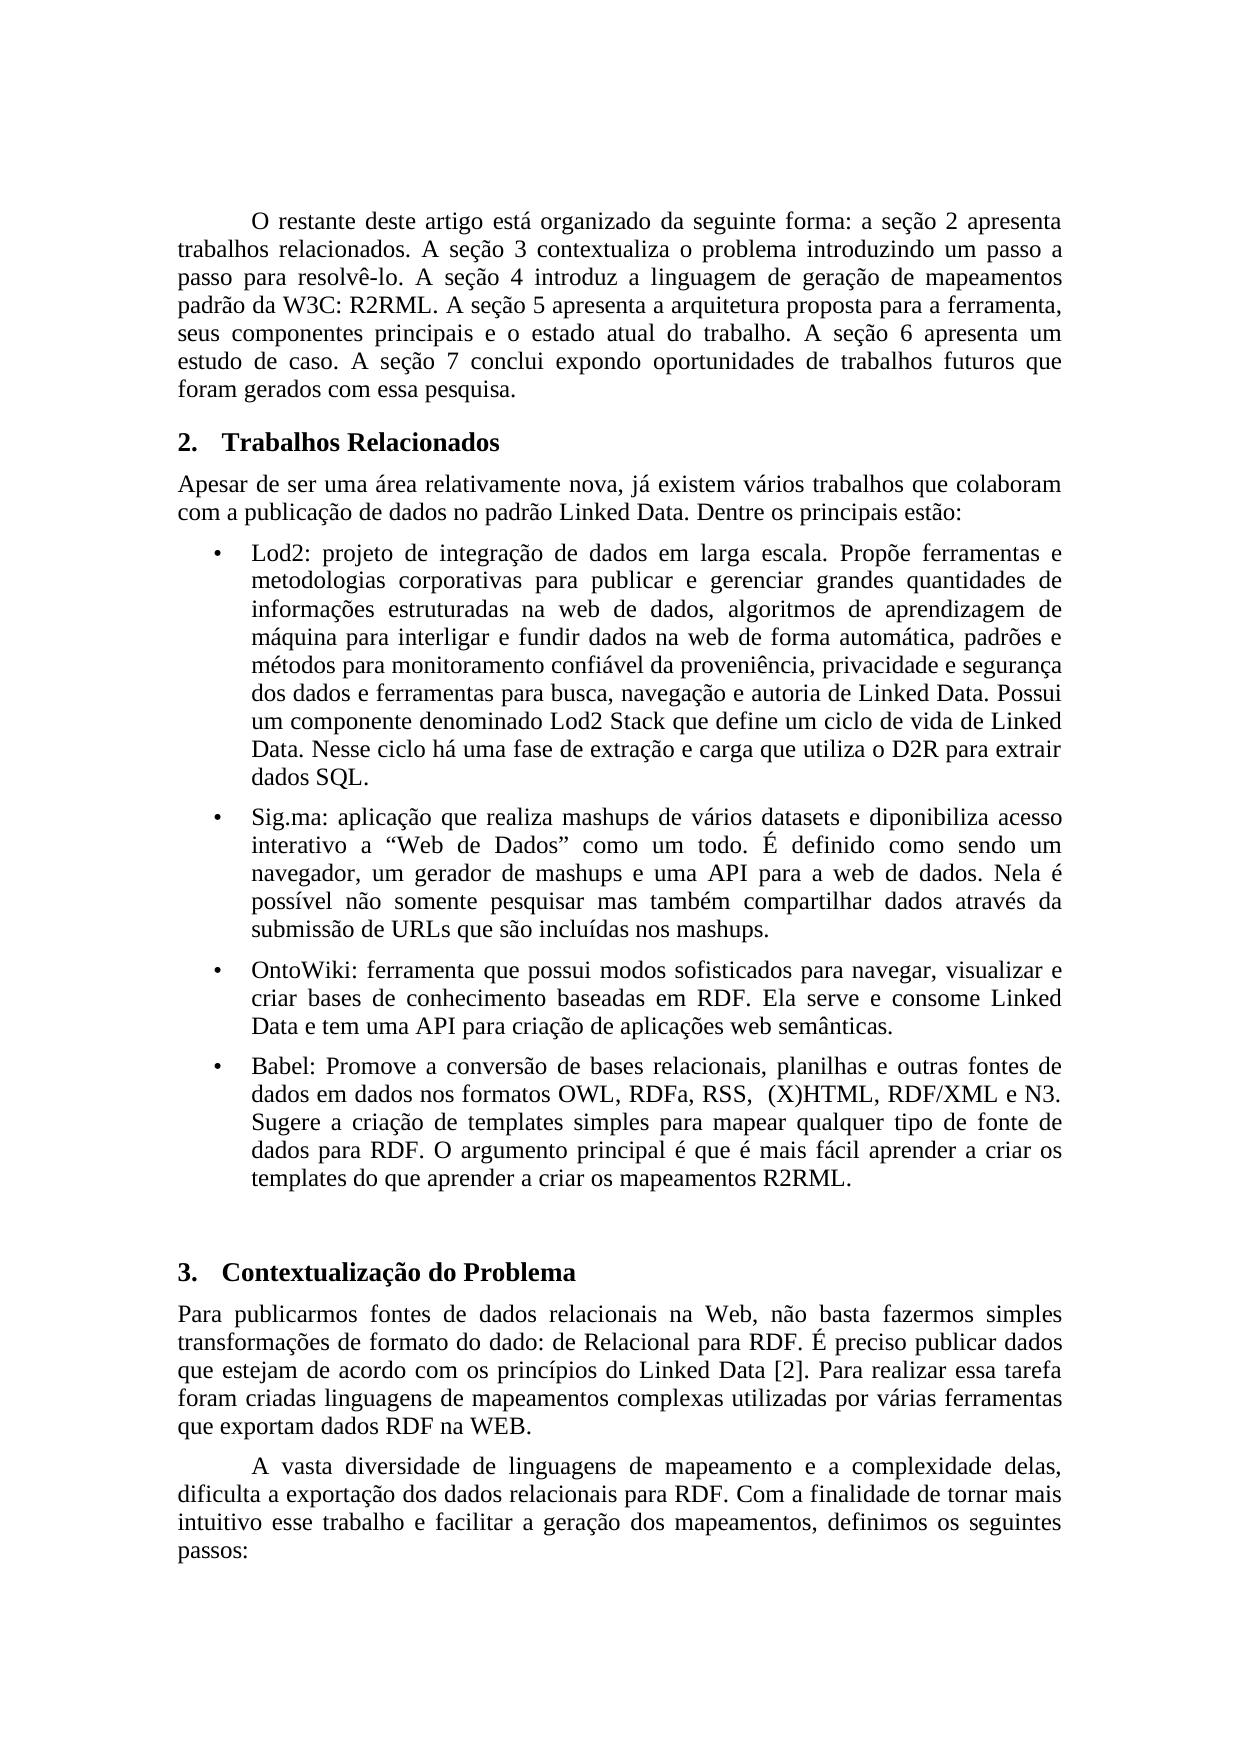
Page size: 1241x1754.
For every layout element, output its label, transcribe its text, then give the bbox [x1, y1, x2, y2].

list Sig.ma: aplicação que realiza mashups de vários datasets e diponibiliza acesso interativo a “Web de Dados” como um todo. É definido como sendo um navegador, um gerador de mashups e uma API para a web de dados. Nela é possível não somente pesquisar mas também compartilhar dados através da submissão de URLs que são incluídas nos mashups. [213, 803, 1063, 943]
list OntoWiki: ferramenta que possui modos sofisticados para navegar, visualizar e criar bases de conhecimento baseadas em RDF. Ela serve e consome Linked Data e tem uma API para criação de aplicações web semânticas. [213, 956, 1063, 1039]
title Trabalhos Relacionados [177, 428, 1063, 458]
text A vasta diversidade de linguagens de mapeamento e a complexidade delas, dificulta a exportação dos dados relacionais para RDF. Com a finalidade de tornar mais intuitivo esse trabalho e facilitar a geração dos mapeamentos, definimos os seguintes passos: [177, 1452, 1063, 1564]
text O restante deste artigo está organizado da seguinte forma: a seção 2 apresenta trabalhos relacionados. A seção 3 contextualiza o problema introduzindo um passo a passo para resolvê-lo. A seção 4 introduz a linguagem de geração de mapeamentos padrão da W3C: R2RML. A seção 5 apresenta a arquitetura proposta para a ferramenta, seus componentes principais e o estado atual do trabalho. A seção 6 apresenta um estudo de caso. A seção 7 conclui expondo oportunidades de trabalhos futuros que foram gerados com essa pesquisa. [177, 207, 1063, 403]
list Lod2: projeto de integração de dados em larga escala. Propõe ferramentas e metodologias corporativas para publicar e gerenciar grandes quantidades de informações estruturadas na web de dados, algoritmos de aprendizagem de máquina para interligar e fundir dados na web de forma automática, padrões e métodos para monitoramento confiável da proveniência, privacidade e segurança dos dados e ferramentas para busca, navegação e autoria de Linked Data. Possui um componente denominado Lod2 Stack que define um ciclo de vida de Linked Data. Nesse ciclo há uma fase de extração e carga que utiliza o D2R para extrair dados SQL. [213, 538, 1063, 791]
text Para publicarmos fontes de dados relacionais na Web, não basta fazermos simples transformações de formato do dado: de Relacional para RDF. É preciso publicar dados que estejam de acordo com os princípios do Linked Data [2]. Para realizar essa tarefa foram criadas linguagens de mapeamentos complexas utilizadas por várias ferramentas que exportam dados RDF na WEB. [177, 1300, 1063, 1440]
list Babel: Promove a conversão de bases relacionais, planilhas e outras fontes de dados em dados nos formatos OWL, RDFa, RSS, (X)HTML, RDF/XML e N3. Sugere a criação de templates simples para mapear qualquer tipo de fonte de dados para RDF. O argumento principal é que é mais fácil aprender a criar os templates do que aprender a criar os mapeamentos R2RML. [213, 1052, 1063, 1192]
title Contextualização do Problema [177, 1257, 1063, 1287]
text Apesar de ser uma área relativamente nova, já existem vários trabalhos que colaboram com a publicação de dados no padrão Linked Data. Dentre os principais estão: [177, 470, 1063, 526]
